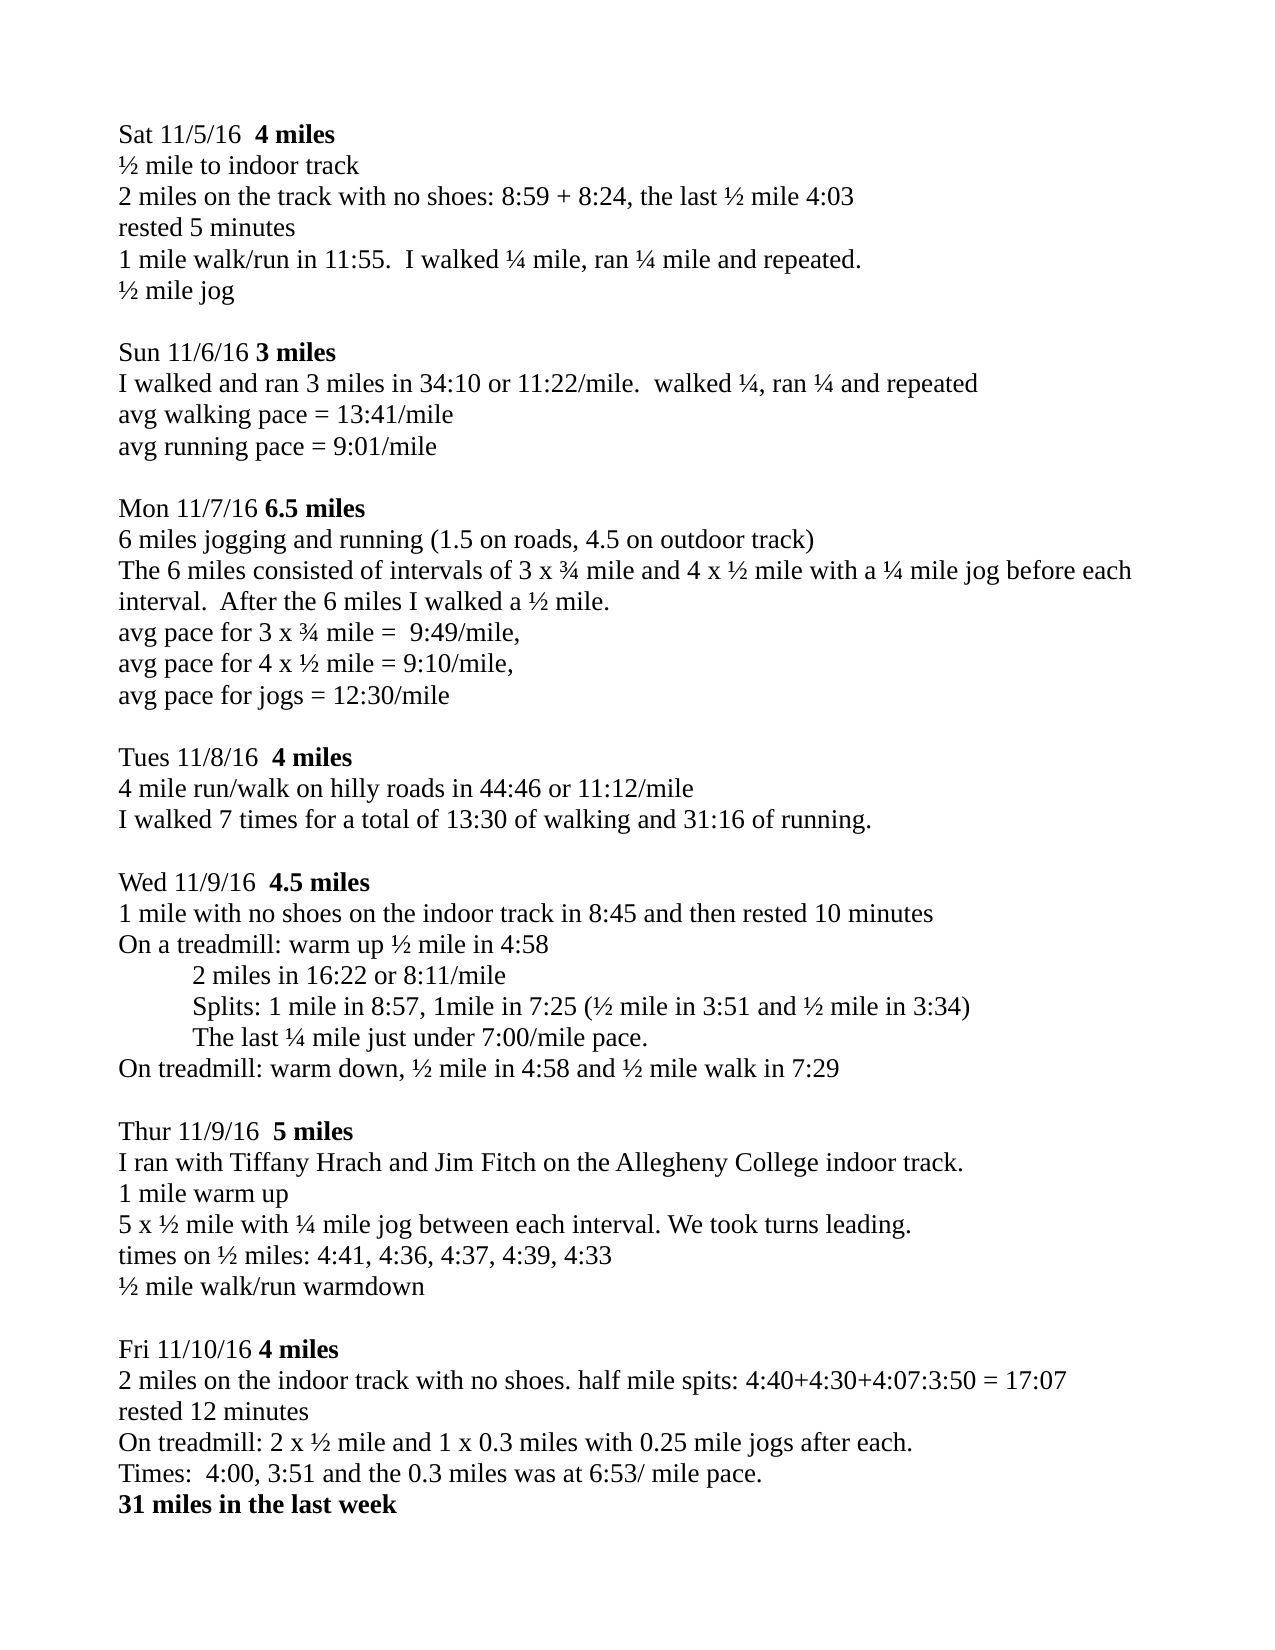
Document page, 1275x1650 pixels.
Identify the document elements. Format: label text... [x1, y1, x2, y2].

text Fri 11/10/16 4 miles [118, 1333, 1157, 1364]
text I walked 7 times for a total of 13:30 of walking and 31:16 of running. [118, 803, 1157, 834]
text Wed 11/9/16 4.5 miles [118, 866, 1157, 897]
text 2 miles on the indoor track with no shoes. half mile spits: 4:40+4:30+4:07:3:50 = 17:07 [118, 1364, 1157, 1395]
text avg pace for jogs = 12:30/mile [118, 679, 1157, 710]
text On a treadmill: warm up ½ mile in 4:58 [118, 928, 1157, 959]
text On treadmill: warm down, ½ mile in 4:58 and ½ mile walk in 7:29 [118, 1052, 1157, 1084]
text Mon 11/7/16 6.5 miles [118, 492, 1157, 523]
text I ran with Tiffany Hrach and Jim Fitch on the Allegheny College indoor track. [118, 1146, 1157, 1177]
text Sun 11/6/16 3 miles [118, 336, 1157, 367]
text avg pace for 3 x ¾ mile = 9:49/mile, [118, 616, 1157, 648]
text The 6 miles consisted of intervals of 3 x ¾ mile and 4 x ½ mile with a ¼ mile jog before each interval. After the 6 miles I walked a ½ mile. [118, 554, 1157, 616]
text 31 miles in the last week [118, 1488, 1157, 1520]
text Splits: 1 mile in 8:57, 1mile in 7:25 (½ mile in 3:51 and ½ mile in 3:34) [118, 990, 1157, 1021]
text avg walking pace = 13:41/mile [118, 398, 1157, 429]
text 1 mile walk/run in 11:55. I walked ¼ mile, ran ¼ mile and repeated. [118, 243, 1157, 274]
text 1 mile with no shoes on the indoor track in 8:45 and then rested 10 minutes [118, 897, 1157, 928]
text rested 12 minutes [118, 1395, 1157, 1426]
text ½ mile jog [118, 274, 1157, 305]
text rested 5 minutes [118, 212, 1157, 243]
text Tues 11/8/16 4 miles [118, 741, 1157, 772]
text avg pace for 4 x ½ mile = 9:10/mile, [118, 648, 1157, 679]
text avg running pace = 9:01/mile [118, 429, 1157, 461]
text times on ½ miles: 4:41, 4:36, 4:37, 4:39, 4:33 [118, 1239, 1157, 1271]
text 2 miles in 16:22 or 8:11/mile [118, 959, 1157, 990]
text 2 miles on the track with no shoes: 8:59 + 8:24, the last ½ mile 4:03 [118, 180, 1157, 212]
text I walked and ran 3 miles in 34:10 or 11:22/mile. walked ¼, ran ¼ and repeated [118, 367, 1157, 398]
text 4 mile run/walk on hilly roads in 44:46 or 11:12/mile [118, 772, 1157, 803]
text ½ mile walk/run warmdown [118, 1271, 1157, 1302]
text ½ mile to indoor track [118, 149, 1157, 180]
text Sat 11/5/16 4 miles [118, 118, 1157, 149]
text On treadmill: 2 x ½ mile and 1 x 0.3 miles with 0.25 mile jogs after each. [118, 1426, 1157, 1457]
text The last ¼ mile just under 7:00/mile pace. [118, 1021, 1157, 1052]
text 1 mile warm up [118, 1177, 1157, 1208]
text 5 x ½ mile with ¼ mile jog between each interval. We took turns leading. [118, 1208, 1157, 1239]
text Times: 4:00, 3:51 and the 0.3 miles was at 6:53/ mile pace. [118, 1457, 1157, 1488]
text 6 miles jogging and running (1.5 on roads, 4.5 on outdoor track) [118, 523, 1157, 554]
text Thur 11/9/16 5 miles [118, 1115, 1157, 1146]
